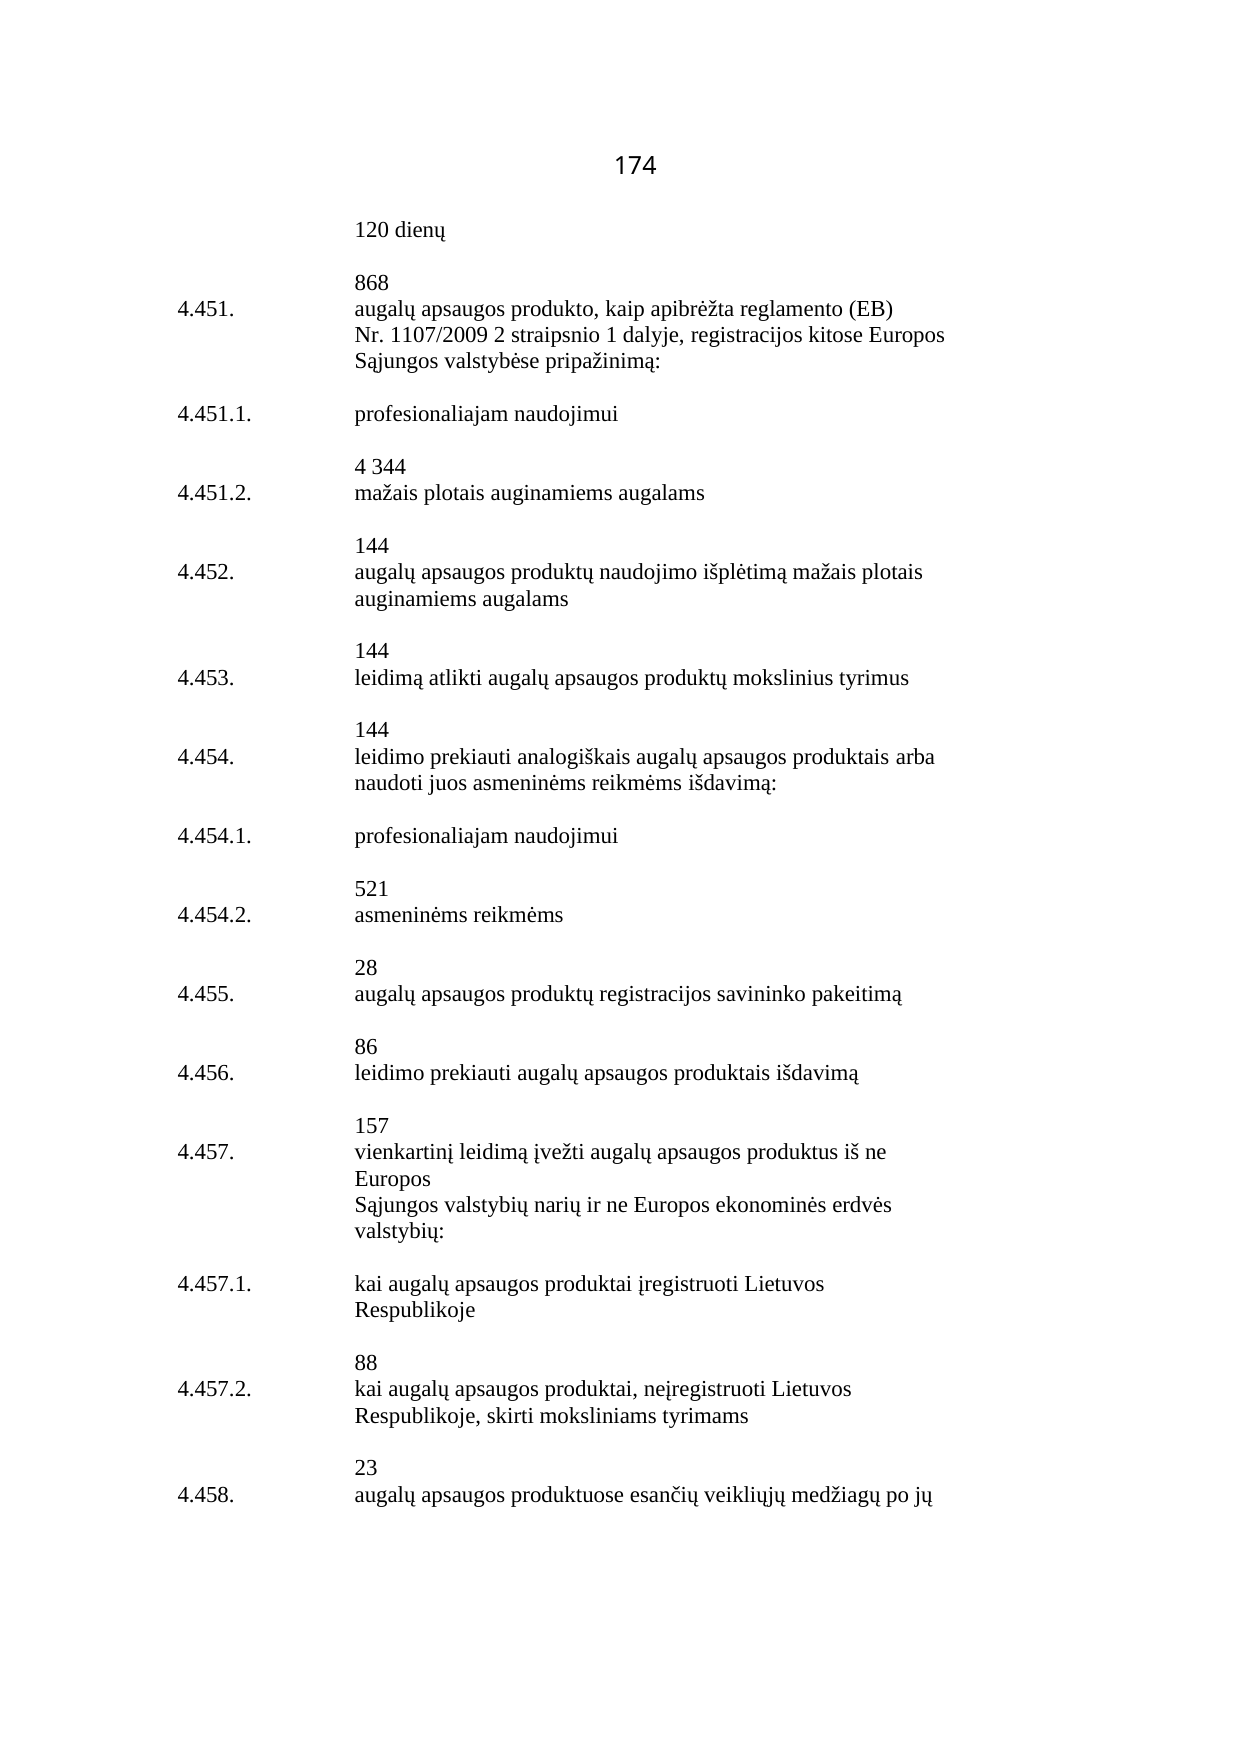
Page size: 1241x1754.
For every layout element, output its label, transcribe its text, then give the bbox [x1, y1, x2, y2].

text Sąjungos valstybių narių ir ne Europos ekonominės erdvės [354, 1191, 945, 1217]
text 4.454.1. profesionaliajam naudojimui 521 [177, 822, 945, 901]
text 4.457.2. kai augalų apsaugos produktai, neįregistruoti Lietuvos [177, 1375, 945, 1402]
text 4.453. leidimą atlikti augalų apsaugos produktų mokslinius tyrimus 144 [177, 664, 945, 743]
text 4.454. leidimo prekiauti analogiškais augalų apsaugos produktais arba [177, 743, 945, 769]
text 4.457.1. kai augalų apsaugos produktai įregistruoti Lietuvos Respublikoje 88 [177, 1270, 945, 1375]
text 120 dienų 868 [354, 216, 945, 295]
text valstybių: [354, 1217, 945, 1270]
text naudoti juos asmeninėms reikmėms išdavimą: [354, 769, 945, 822]
text 4.451. augalų apsaugos produkto, kaip apibrėžta reglamento (EB) [177, 295, 945, 321]
text 4.457. vienkartinį leidimą įvežti augalų apsaugos produktus iš ne Europos [177, 1138, 945, 1191]
text 4.455. augalų apsaugos produktų registracijos savininko pakeitimą 86 [177, 980, 945, 1059]
text 4.451.1. profesionaliajam naudojimui 4 344 [177, 400, 945, 479]
text 4.454.2. asmeninėms reikmėms 28 [177, 901, 945, 980]
text 4.451.2. mažais plotais auginamiems augalams 144 [177, 479, 945, 558]
text 4.456. leidimo prekiauti augalų apsaugos produktais išdavimą 157 [177, 1059, 945, 1138]
text Sąjungos valstybėse pripažinimą: [354, 348, 945, 400]
text 4.452. augalų apsaugos produktų naudojimo išplėtimą mažais plotais [177, 558, 945, 585]
text Nr. 1107/2009 2 straipsnio 1 dalyje, registracijos kitose Europos [354, 321, 945, 348]
text 4.458. augalų apsaugos produktuose esančių veikliųjų medžiagų po jų [177, 1481, 945, 1507]
text Respublikoje, skirti moksliniams tyrimams 23 [354, 1402, 945, 1481]
text auginamiems augalams 144 [354, 585, 945, 664]
